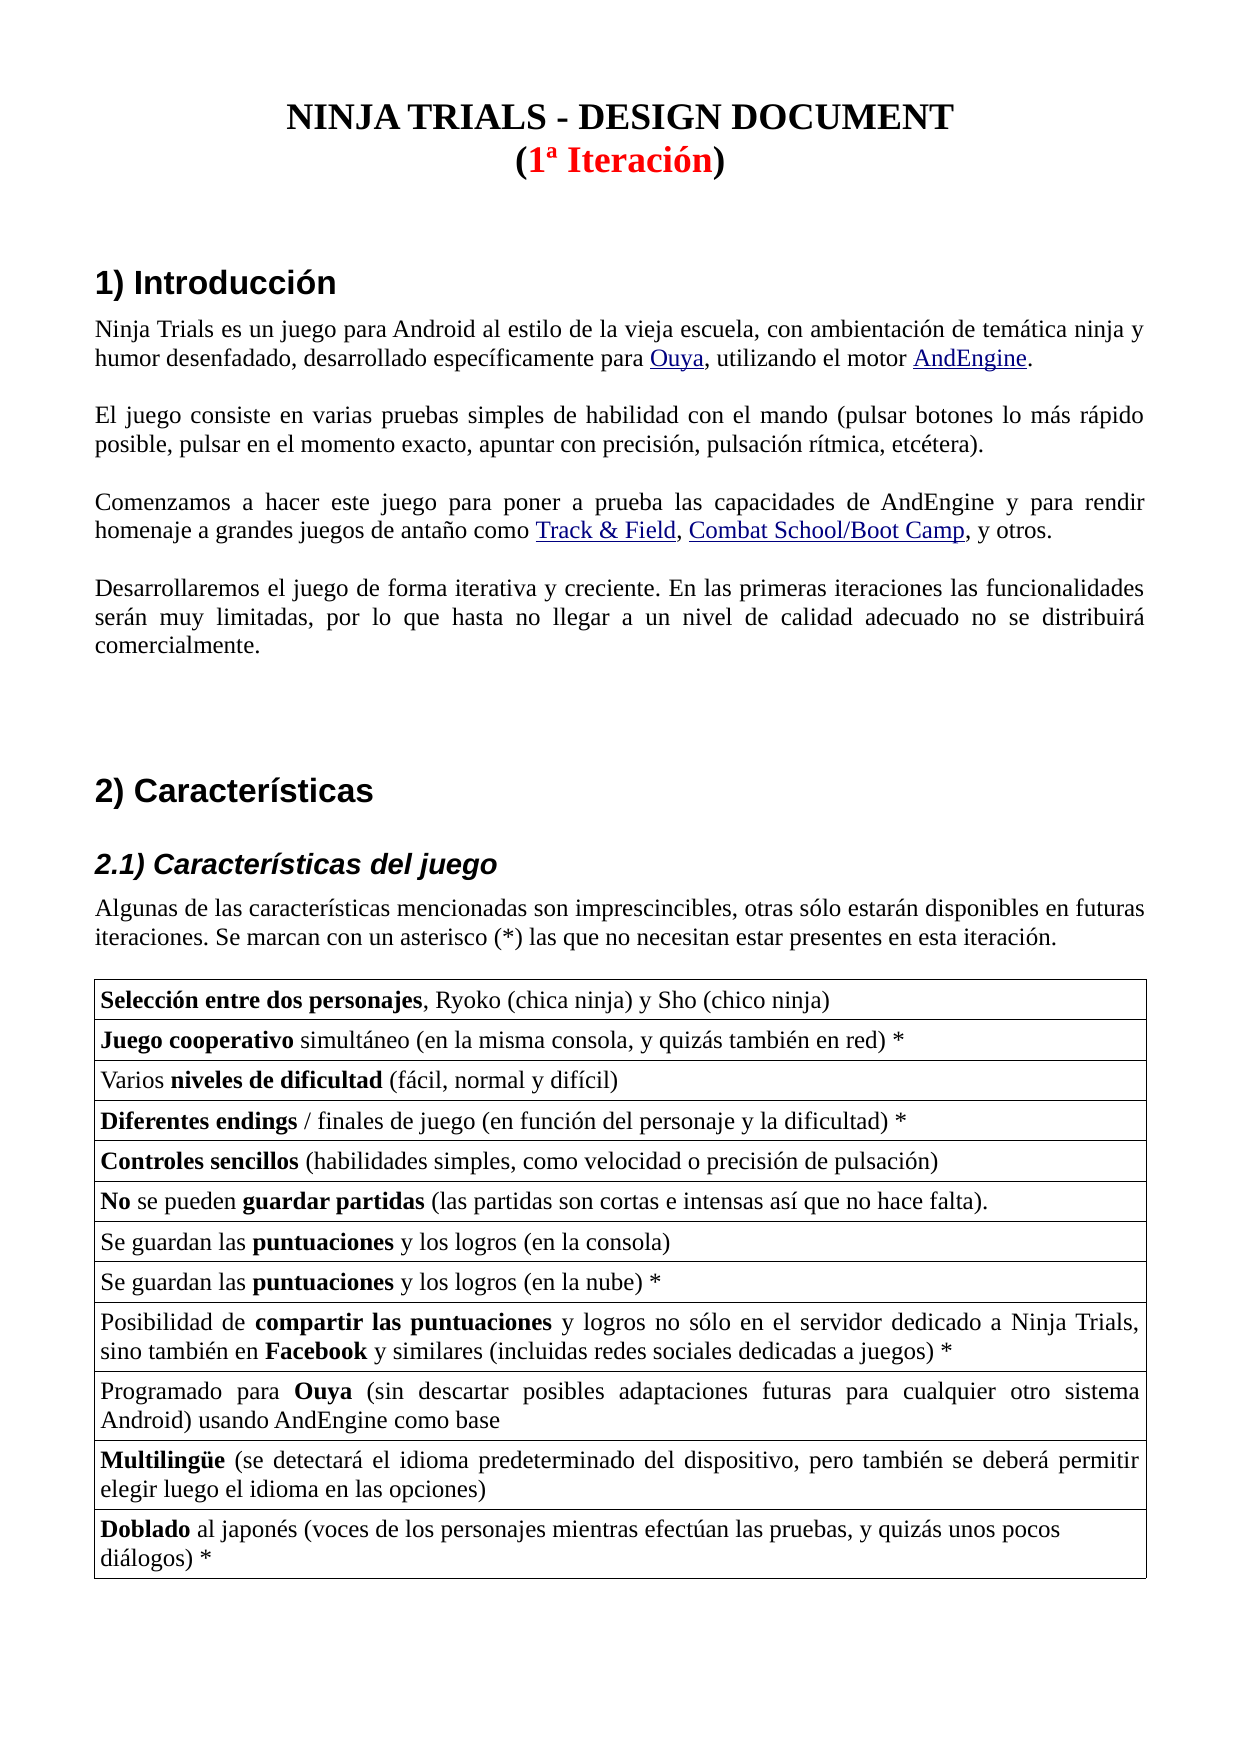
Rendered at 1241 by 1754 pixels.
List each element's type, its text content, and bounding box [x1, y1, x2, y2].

table_cell Se guardan las puntuaciones y los logros (en la consola) [95, 1222, 1146, 1261]
text Ninja Trials es un juego para Android al estilo de la vieja escuela, con ambientación de temática ninja y humor desenfadado, desarrollado específicamente para Ouya, utilizando el motor AndEngine. [94, 314, 1146, 372]
table_cell Varios niveles de dificultad (fácil, normal y difícil) [95, 1061, 1146, 1100]
table_cell Posibilidad de compartir las puntuaciones y logros no sólo en el servidor dedicado a Ninja Trials, sino también en Facebook y similares (incluidas redes sociales dedicadas a juegos) * [95, 1303, 1146, 1371]
text Desarrollaremos el juego de forma iterativa y creciente. En las primeras iteraciones las funcionalidades serán muy limitadas, por lo que hasta no llegar a un nivel de calidad adecuado no se distribuirá comercialmente. [94, 573, 1146, 659]
table_cell Diferentes endings / finales de juego (en función del personaje y la dificultad) * [95, 1101, 1146, 1140]
table_cell No se pueden guardar partidas (las partidas son cortas e intensas así que no hace falta). [95, 1182, 1146, 1221]
table_header Selección entre dos personajes, Ryoko (chica ninja) y Sho (chico ninja) [95, 980, 1146, 1019]
text Comenzamos a hacer este juego para poner a prueba las capacidades de AndEngine y para rendir homenaje a grandes juegos de antaño como Track & Field, Combat School/Boot Camp, y otros. [94, 487, 1146, 544]
text El juego consiste en varias pruebas simples de habilidad con el mando (pulsar botones lo más rápido posible, pulsar en el momento exacto, apuntar con precisión, pulsación rítmica, etcétera). [94, 401, 1146, 458]
table_cell Controles sencillos (habilidades simples, como velocidad o precisión de pulsación) [95, 1141, 1146, 1181]
subtitle 1) Introducción [94, 263, 1146, 302]
table_cell Doblado al japonés (voces de los personajes mientras efectúan las pruebas, y quizás unos pocos diálogos) * [95, 1510, 1146, 1578]
text Algunas de las características mencionadas son imprescincibles, otras sólo estarán disponibles en futuras iteraciones. Se marcan con un asterisco (*) las que no necesitan estar presentes en esta iteración. [94, 893, 1146, 950]
subtitle 2) Características [94, 771, 1146, 809]
table_cell Multilingüe (se detectará el idioma predeterminado del dispositivo, pero también se deberá permitir elegir luego el idioma en las opciones) [95, 1441, 1146, 1509]
table_cell Se guardan las puntuaciones y los logros (en la nube) * [95, 1262, 1146, 1302]
subtitle 2.1) Características del juego [94, 847, 1146, 880]
text (1ª Iteración) [94, 138, 1146, 181]
table_cell Juego cooperativo simultáneo (en la misma consola, y quizás también en red) * [95, 1020, 1146, 1060]
text NINJA TRIALS - DESIGN DOCUMENT [94, 94, 1146, 138]
table_cell Programado para Ouya (sin descartar posibles adaptaciones futuras para cualquier otro sistema Android) usando AndEngine como base [95, 1372, 1146, 1440]
